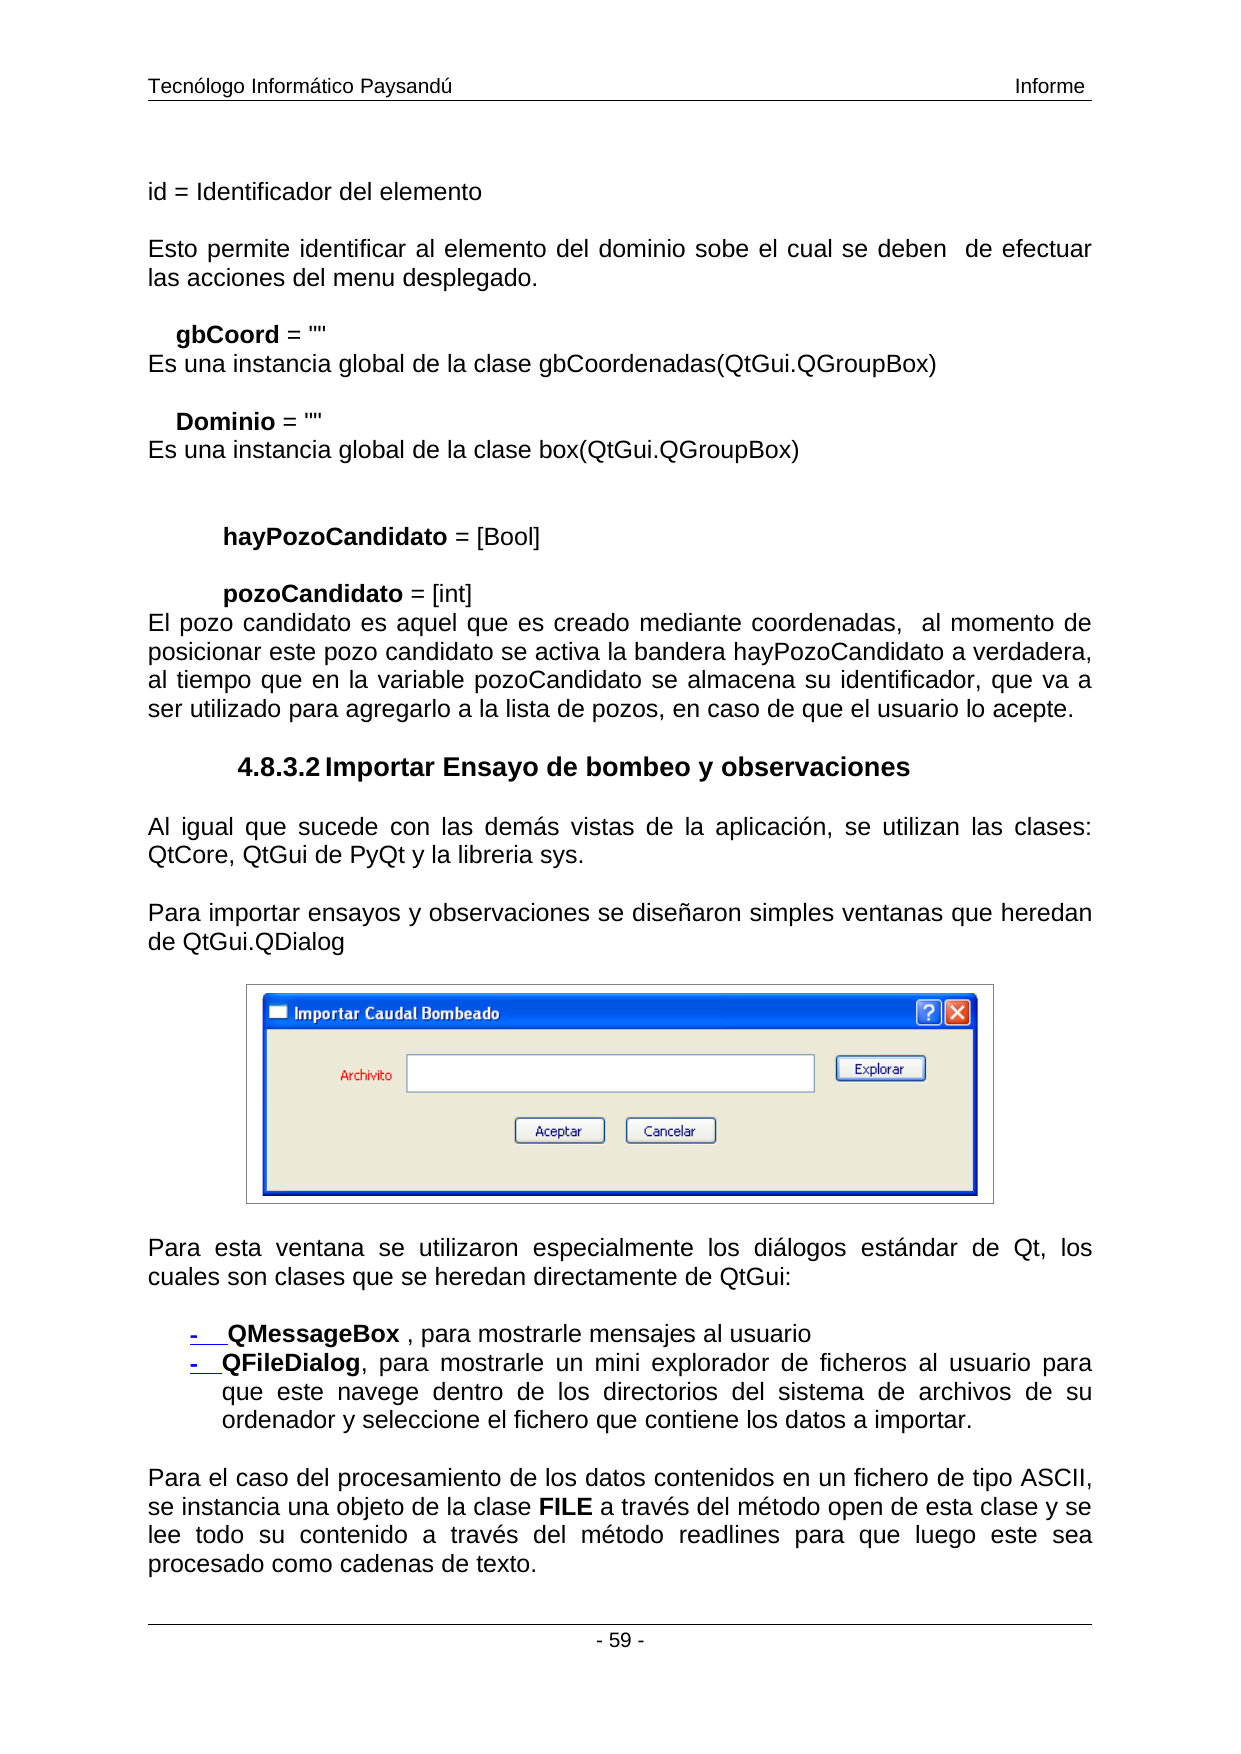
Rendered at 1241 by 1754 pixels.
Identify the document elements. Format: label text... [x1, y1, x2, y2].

list QFileDialog, para mostrarle un mini explorador de ficheros al usuario para que este navege dentro de los directorios del sistema de archivos de su ordenador y seleccione el fichero que contiene los datos a importar. [190, 1348, 1092, 1434]
text pozoCandidato = [int] [148, 579, 1092, 608]
text El pozo candidato es aquel que es creado mediante coordenadas, al momento de posicionar este pozo candidato se activa la bandera hayPozoCandidato a verdadera, al tiempo que en la variable pozoCandidato se almacena su identificador, que va a ser utilizado para agregarlo a la lista de pozos, en caso de que el usuario lo acepte. [148, 608, 1092, 723]
text hayPozoCandidato = [Bool] [148, 521, 1092, 550]
subtitle Importar Ensayo de bombeo y observaciones [237, 751, 1092, 783]
text id = Identificador del elemento [148, 176, 1092, 205]
text Es una instancia global de la clase gbCoordenadas(QtGui.QGroupBox) [148, 349, 1092, 378]
picture [262, 993, 978, 1196]
text Para esta ventana se utilizaron especialmente los diálogos estándar de Qt, los cuales son clases que se heredan directamente de QtGui: [148, 1233, 1092, 1291]
list QMessageBox , para mostrarle mensajes al usuario [190, 1319, 1092, 1348]
text Dominio = "" [148, 406, 1092, 435]
text Esto permite identificar al elemento del dominio sobe el cual se deben de efectuar las acciones del menu desplegado. [148, 234, 1092, 291]
text Al igual que sucede con las demás vistas de la aplicación, se utilizan las clases: QtCore, QtGui de PyQt y la libreria sys. [148, 811, 1092, 869]
text Para el caso del procesamiento de los datos contenidos en un fichero de tipo ASCII, se instancia una objeto de la clase FILE a través del método open de esta clase y se lee todo su contenido a través del método readlines para que luego este sea procesado como cadenas de texto. [148, 1463, 1092, 1578]
text Es una instancia global de la clase box(QtGui.QGroupBox) [148, 435, 1092, 464]
text gbCoord = "" [148, 320, 1092, 349]
text Para importar ensayos y observaciones se diseñaron simples ventanas que heredan de QtGui.QDialog [148, 898, 1092, 955]
